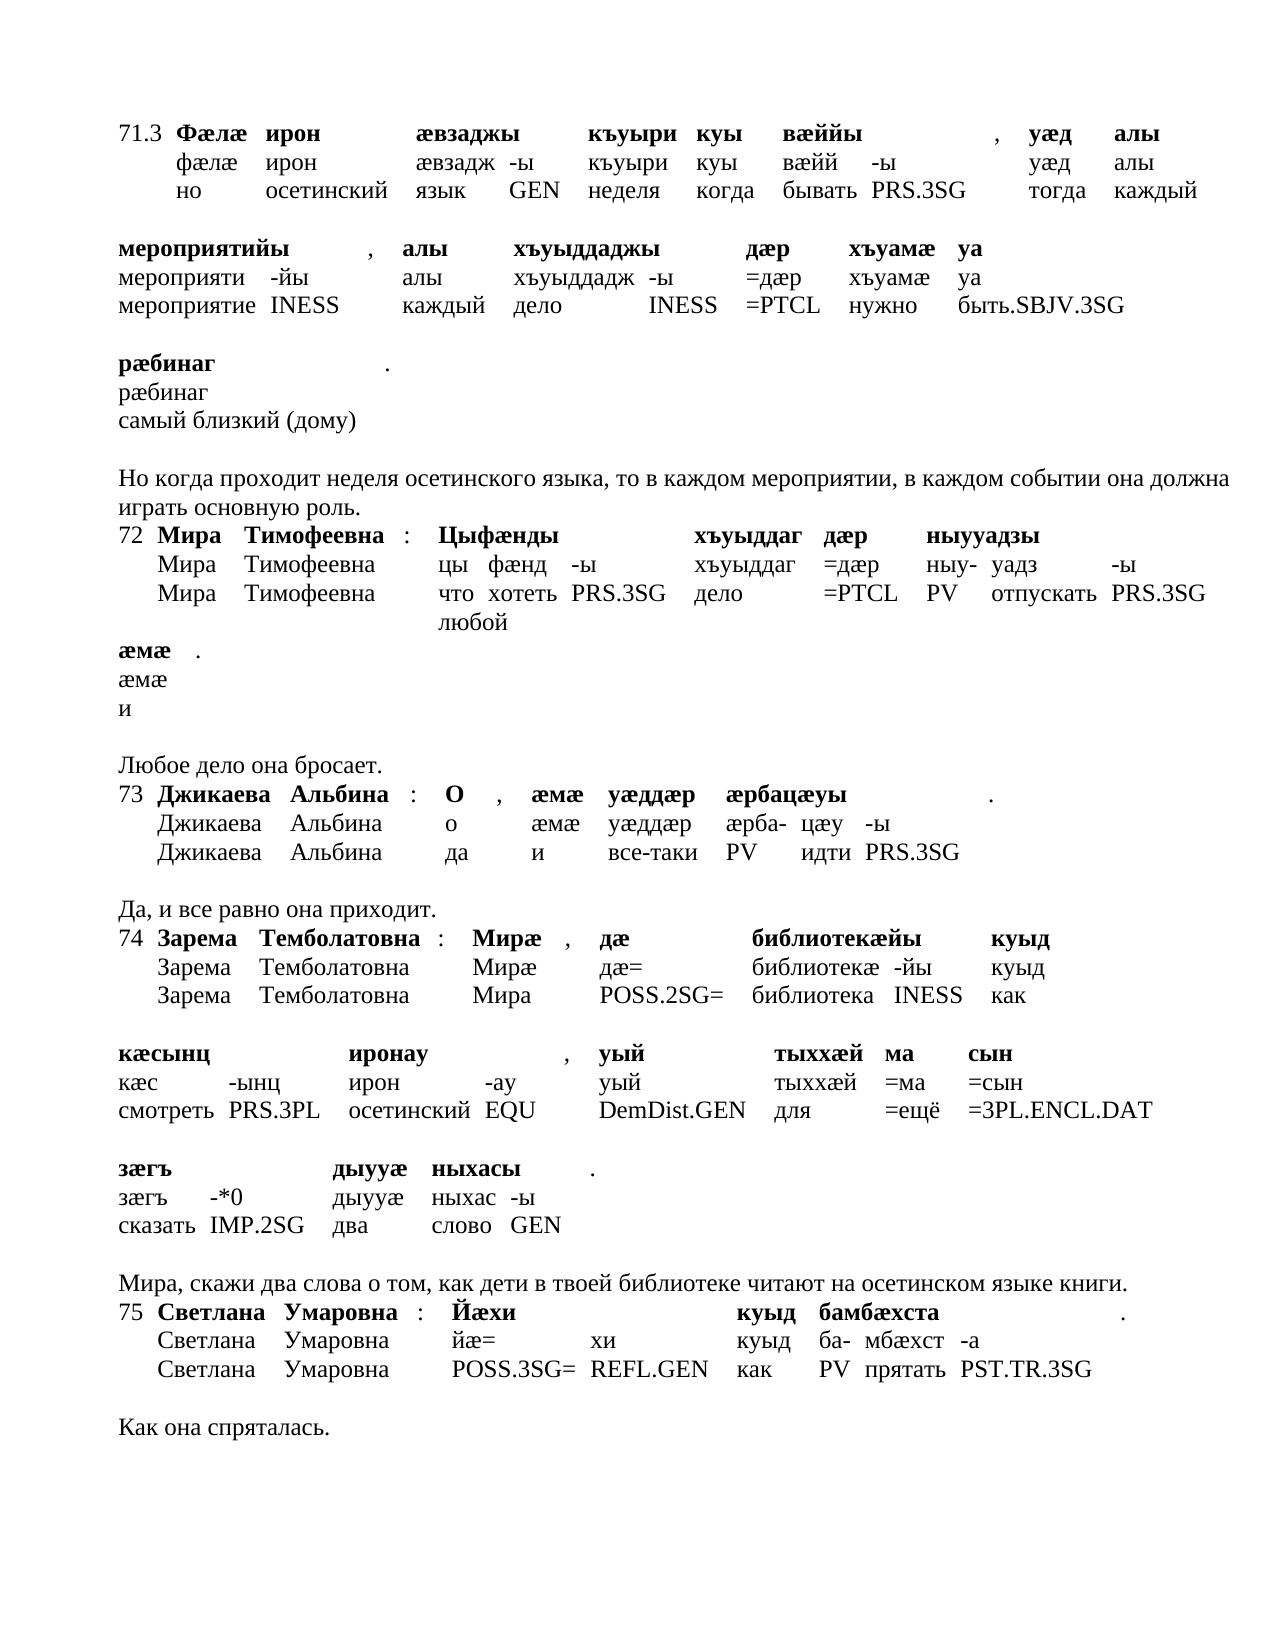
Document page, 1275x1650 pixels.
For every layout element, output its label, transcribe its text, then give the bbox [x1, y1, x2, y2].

text : [410, 779, 431, 808]
text слово [431, 1211, 496, 1239]
text Альбина [290, 808, 382, 837]
text библиотекæ [752, 952, 880, 981]
text 75 [118, 1297, 143, 1326]
text æвзаджы [416, 118, 574, 147]
text PST.TR.3SG [960, 1354, 1092, 1383]
text Зарема [157, 981, 231, 1009]
text Темболатовна [259, 952, 410, 981]
text -ы [509, 147, 560, 176]
text =сын [968, 1067, 1153, 1096]
text и [531, 837, 580, 866]
text PRS.3SG [871, 176, 966, 204]
text рæбинаг [118, 377, 357, 406]
text ныхасы [431, 1153, 576, 1182]
text уæддæр [608, 808, 698, 837]
text Зарема [157, 923, 245, 952]
text Светлана [157, 1297, 269, 1326]
text язык [416, 176, 495, 204]
text О [445, 779, 482, 808]
text для [774, 1096, 857, 1124]
text -ы [571, 549, 666, 578]
text -ынц [228, 1067, 321, 1096]
text POSS.2SG= [599, 981, 724, 1009]
text Умаровна [283, 1354, 389, 1383]
text Мира [472, 981, 537, 1009]
text INESS [270, 291, 340, 319]
text бамбæхста [818, 1297, 1106, 1326]
text ма [884, 1038, 954, 1067]
text Любое дело она бросает. [118, 751, 1249, 779]
text дæ [599, 923, 738, 952]
text как [737, 1354, 791, 1383]
text сказать [118, 1211, 196, 1239]
text бывать [782, 176, 857, 204]
text дело [694, 578, 796, 607]
text ирон [265, 147, 388, 176]
text æмæ [531, 779, 594, 808]
text Мира, скажи два слова о том, как дети в твоей библиотеке читают на осетинском языке книги. [118, 1268, 1249, 1297]
text уа [958, 233, 1139, 262]
text уæд [1029, 118, 1100, 147]
text уæддæр [608, 779, 712, 808]
text -ы [865, 808, 960, 837]
text мероприятийы [118, 233, 353, 262]
text куыд [991, 923, 1059, 952]
text GEN [510, 1211, 562, 1239]
text ныхас [431, 1182, 496, 1211]
text алы [402, 233, 499, 262]
text каждый [402, 291, 486, 319]
text PRS.3SG [865, 837, 960, 866]
text мбæхст [864, 1326, 946, 1354]
text и [118, 693, 167, 722]
text -ау [484, 1067, 536, 1096]
text Умаровна [283, 1297, 403, 1326]
text 73 [118, 779, 143, 808]
text уадз [991, 549, 1097, 578]
text дело [513, 291, 634, 319]
text куы [696, 118, 769, 147]
text Темболатовна [259, 923, 423, 952]
text PV [726, 837, 787, 866]
text все-таки [608, 837, 698, 866]
text =ещё [884, 1096, 940, 1124]
text , [367, 233, 388, 262]
text цæу [801, 808, 851, 837]
text DemDist.GEN [598, 1096, 746, 1124]
text осетинский [348, 1096, 471, 1124]
text цы [438, 549, 474, 578]
text 71.3 [118, 118, 162, 147]
text осетинский [265, 176, 388, 204]
text как [991, 981, 1045, 1009]
text кæсынц [118, 1038, 334, 1067]
text . [384, 348, 405, 377]
text вæйй [782, 147, 857, 176]
text куыд [991, 952, 1045, 981]
text мероприятие [118, 291, 256, 319]
text дыууæ [332, 1182, 404, 1211]
text уа [958, 262, 1125, 291]
text Зарема [157, 952, 231, 981]
text , [564, 1038, 585, 1067]
text фæлæ [176, 147, 238, 176]
text -ы [871, 147, 966, 176]
text PRS.3PL [228, 1096, 321, 1124]
text =дæр [823, 549, 899, 578]
text алы [1114, 118, 1211, 147]
text хъуамæ [848, 233, 944, 262]
text Альбина [290, 837, 382, 866]
text INESS [648, 291, 718, 319]
text æмæ [118, 636, 181, 664]
text Мирæ [472, 923, 551, 952]
text что [438, 578, 474, 607]
text Джикаева [157, 808, 262, 837]
text -ы [510, 1182, 562, 1211]
text Мирæ [472, 952, 537, 981]
text мероприяти [118, 262, 256, 291]
text æмæ [531, 808, 580, 837]
text два [332, 1211, 404, 1239]
text йæ= [452, 1326, 576, 1354]
text куыд [737, 1326, 791, 1354]
text когда [696, 176, 755, 204]
text : [403, 521, 424, 549]
text Тимофеевна [244, 578, 376, 607]
text =PTCL [823, 578, 899, 607]
text Светлана [157, 1354, 256, 1383]
text уæд [1029, 147, 1086, 176]
text иронау [348, 1038, 550, 1067]
text зæгъ [118, 1153, 319, 1182]
text Тимофеевна [244, 549, 376, 578]
text уый [598, 1067, 746, 1096]
text Мира [157, 521, 230, 549]
text =дæр [746, 262, 821, 291]
text библиотекæйы [752, 923, 977, 952]
text любой [438, 607, 680, 636]
text Цыфæнды [438, 521, 680, 549]
text уый [598, 1038, 760, 1067]
text ирон [348, 1067, 471, 1096]
text нужно [848, 291, 930, 319]
text Альбина [290, 779, 396, 808]
text æвзадж [416, 147, 495, 176]
text , [496, 779, 517, 808]
text алы [402, 262, 486, 291]
text . [195, 636, 216, 664]
text каждый [1114, 176, 1197, 204]
text . [589, 1153, 610, 1182]
text INESS [893, 981, 963, 1009]
text хъуыддаджы [513, 233, 732, 262]
text IMP.2SG [209, 1211, 305, 1239]
text Темболатовна [259, 981, 410, 1009]
text -а [960, 1326, 1092, 1354]
text тыххæй [774, 1038, 871, 1067]
text æрба- [726, 808, 787, 837]
text =3PL.ENCL.DAT [968, 1096, 1153, 1124]
text Мира [157, 549, 216, 578]
text 72 [118, 521, 143, 549]
text =ма [884, 1067, 940, 1096]
text куы [696, 147, 755, 176]
text хотеть [488, 578, 557, 607]
text кæс [118, 1067, 214, 1096]
text но [176, 176, 238, 204]
text ба- [818, 1326, 851, 1354]
text PV [926, 578, 977, 607]
text PRS.3SG [571, 578, 666, 607]
text ныууадзы [926, 521, 1220, 549]
text . [988, 779, 1009, 808]
text дæр [746, 233, 835, 262]
text хъуыддаг [694, 521, 809, 549]
text рæбинаг [118, 348, 370, 377]
text тогда [1029, 176, 1086, 204]
text Тимофеевна [244, 521, 389, 549]
text : [437, 923, 458, 952]
text -ы [648, 262, 718, 291]
text Как она спряталась. [118, 1412, 1249, 1441]
text фæнд [488, 549, 557, 578]
text PRS.3SG [1111, 578, 1206, 607]
text дæ= [599, 952, 724, 981]
text о [445, 808, 469, 837]
text алы [1114, 147, 1197, 176]
text самый близкий (дому) [118, 406, 357, 434]
text зæгъ [118, 1182, 196, 1211]
text =PTCL [746, 291, 821, 319]
text , [994, 118, 1015, 147]
text вæййы [782, 118, 980, 147]
text Джикаева [157, 779, 276, 808]
text : [417, 1297, 438, 1326]
text 74 [118, 923, 143, 952]
text да [445, 837, 469, 866]
text -йы [893, 952, 963, 981]
text Мира [157, 578, 216, 607]
text Но когда проходит неделя осетинского языка, то в каждом мероприятии, в каждом событии она должна играть основную роль. [118, 463, 1249, 521]
text хи [590, 1326, 709, 1354]
text POSS.3SG= [452, 1354, 576, 1383]
text Джикаева [157, 837, 262, 866]
text быть.SBJV.3SG [958, 291, 1125, 319]
text куыд [737, 1297, 805, 1326]
text къуыри [588, 147, 668, 176]
text дæр [823, 521, 912, 549]
text къуыри [588, 118, 682, 147]
text GEN [509, 176, 560, 204]
text хъуыддаг [694, 549, 796, 578]
text Йæхи [452, 1297, 723, 1326]
text хъуыддадж [513, 262, 634, 291]
text ирон [265, 118, 402, 147]
text тыххæй [774, 1067, 857, 1096]
text æрбацæуы [726, 779, 974, 808]
text ныу- [926, 549, 977, 578]
text неделя [588, 176, 668, 204]
text дыууæ [332, 1153, 418, 1182]
text Светлана [157, 1326, 256, 1354]
text библиотека [752, 981, 880, 1009]
text Умаровна [283, 1326, 389, 1354]
text , [564, 923, 586, 952]
text -*0 [209, 1182, 305, 1211]
text смотреть [118, 1096, 214, 1124]
text EQU [484, 1096, 536, 1124]
text REFL.GEN [590, 1354, 709, 1383]
text -йы [270, 262, 340, 291]
text Да, и все равно она приходит. [118, 894, 1249, 923]
text . [1120, 1297, 1141, 1326]
text идти [801, 837, 851, 866]
text Фæлæ [176, 118, 252, 147]
text -ы [1111, 549, 1206, 578]
text сын [968, 1038, 1167, 1067]
text отпускать [991, 578, 1097, 607]
text прятать [864, 1354, 946, 1383]
text PV [818, 1354, 851, 1383]
text хъуамæ [848, 262, 930, 291]
text æмæ [118, 664, 167, 693]
